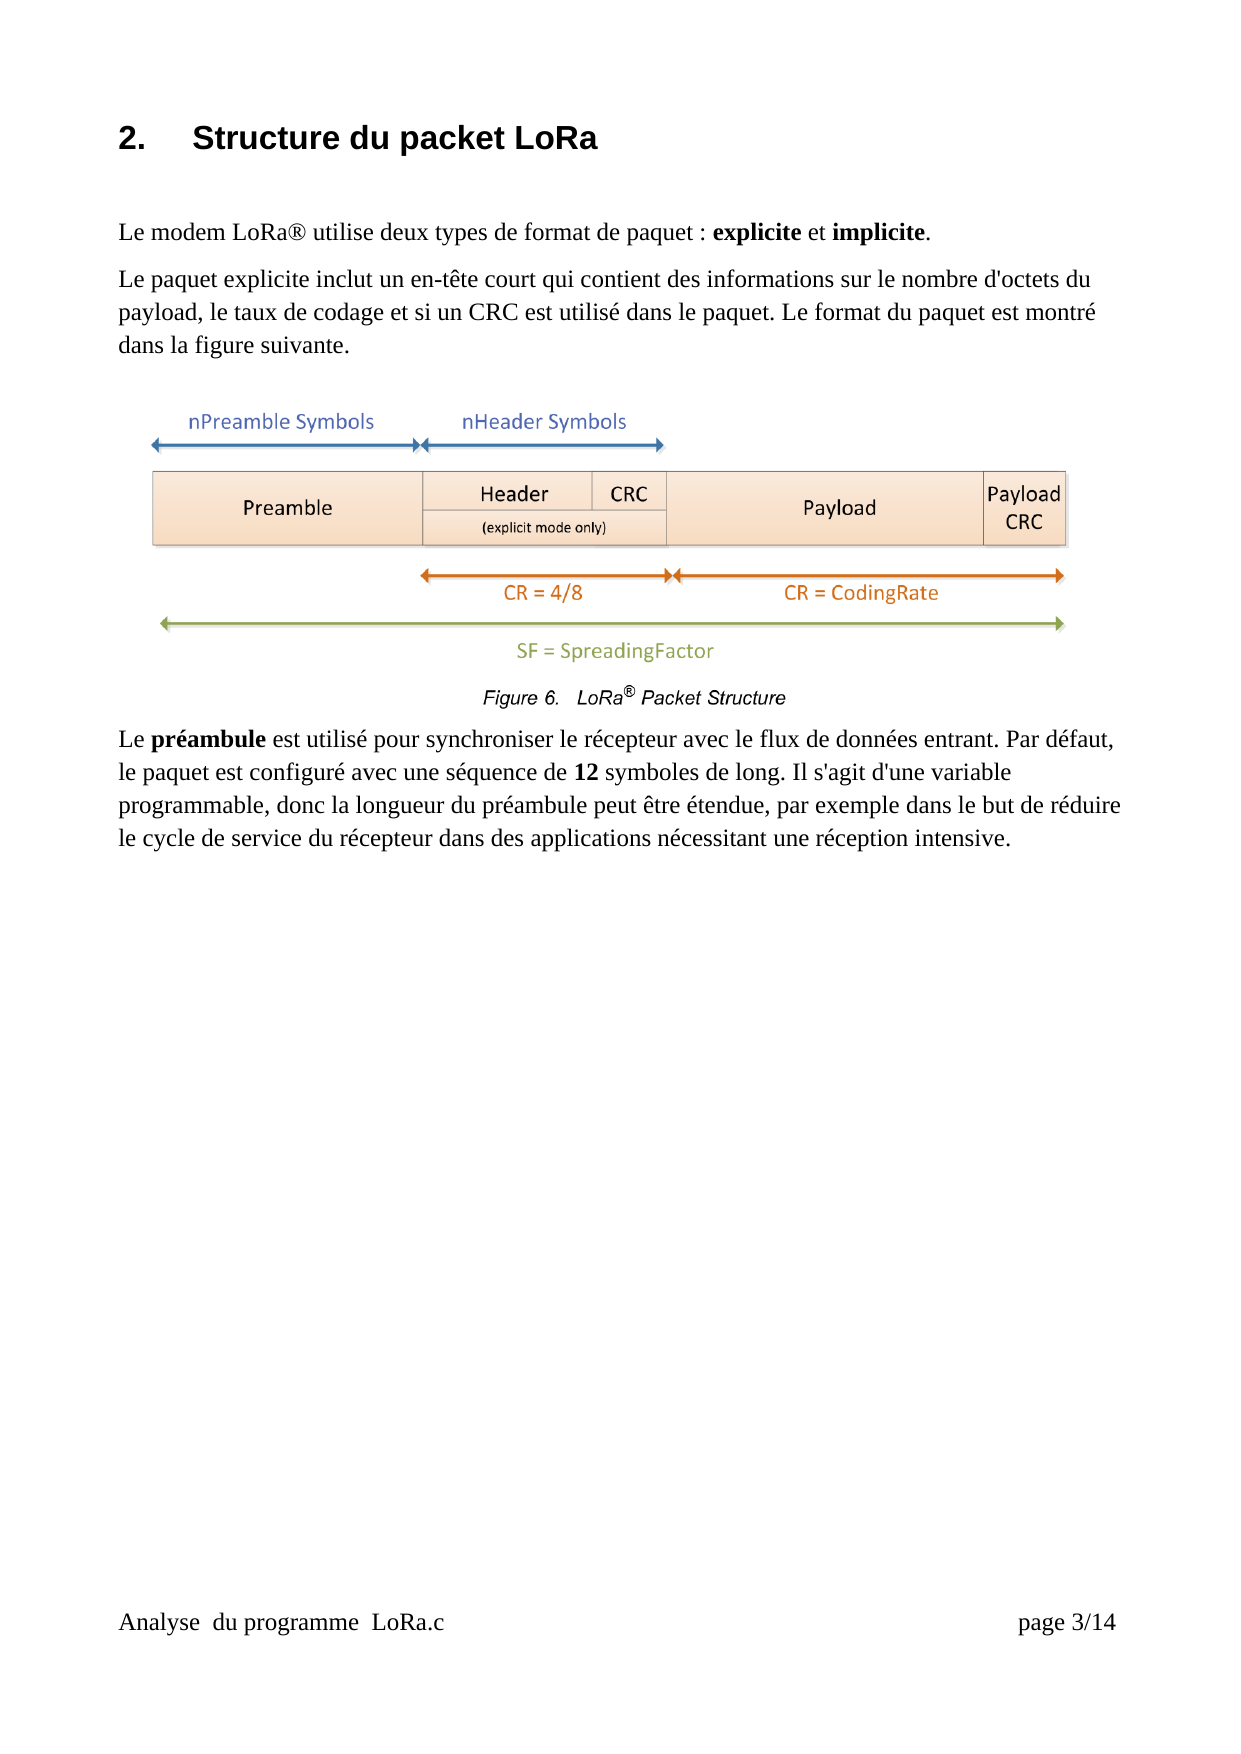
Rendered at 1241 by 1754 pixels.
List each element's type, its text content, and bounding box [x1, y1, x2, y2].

text Le modem LoRa® utilise deux types de format de paquet : explicite et implicite. [118, 217, 1122, 245]
subtitle Structure du packet LoRa [118, 118, 1122, 157]
picture [118, 377, 1123, 720]
text Le paquet explicite inclut un en-tête court qui contient des informations sur le nombre d'octets du payload, le taux de codage et si un CRC est utilisé dans le paquet. Le format du paquet est montré dans la figure suivante. [118, 264, 1122, 359]
text Le préambule est utilisé pour synchroniser le récepteur avec le flux de données entrant. Par défaut, le paquet est configuré avec une séquence de 12 symboles de long. Il s'agit d'une variable programmable, donc la longueur du préambule peut être étendue, par exemple dans le but de réduire le cycle de service du récepteur dans des applications nécessitant une réception intensive. [118, 720, 1122, 852]
